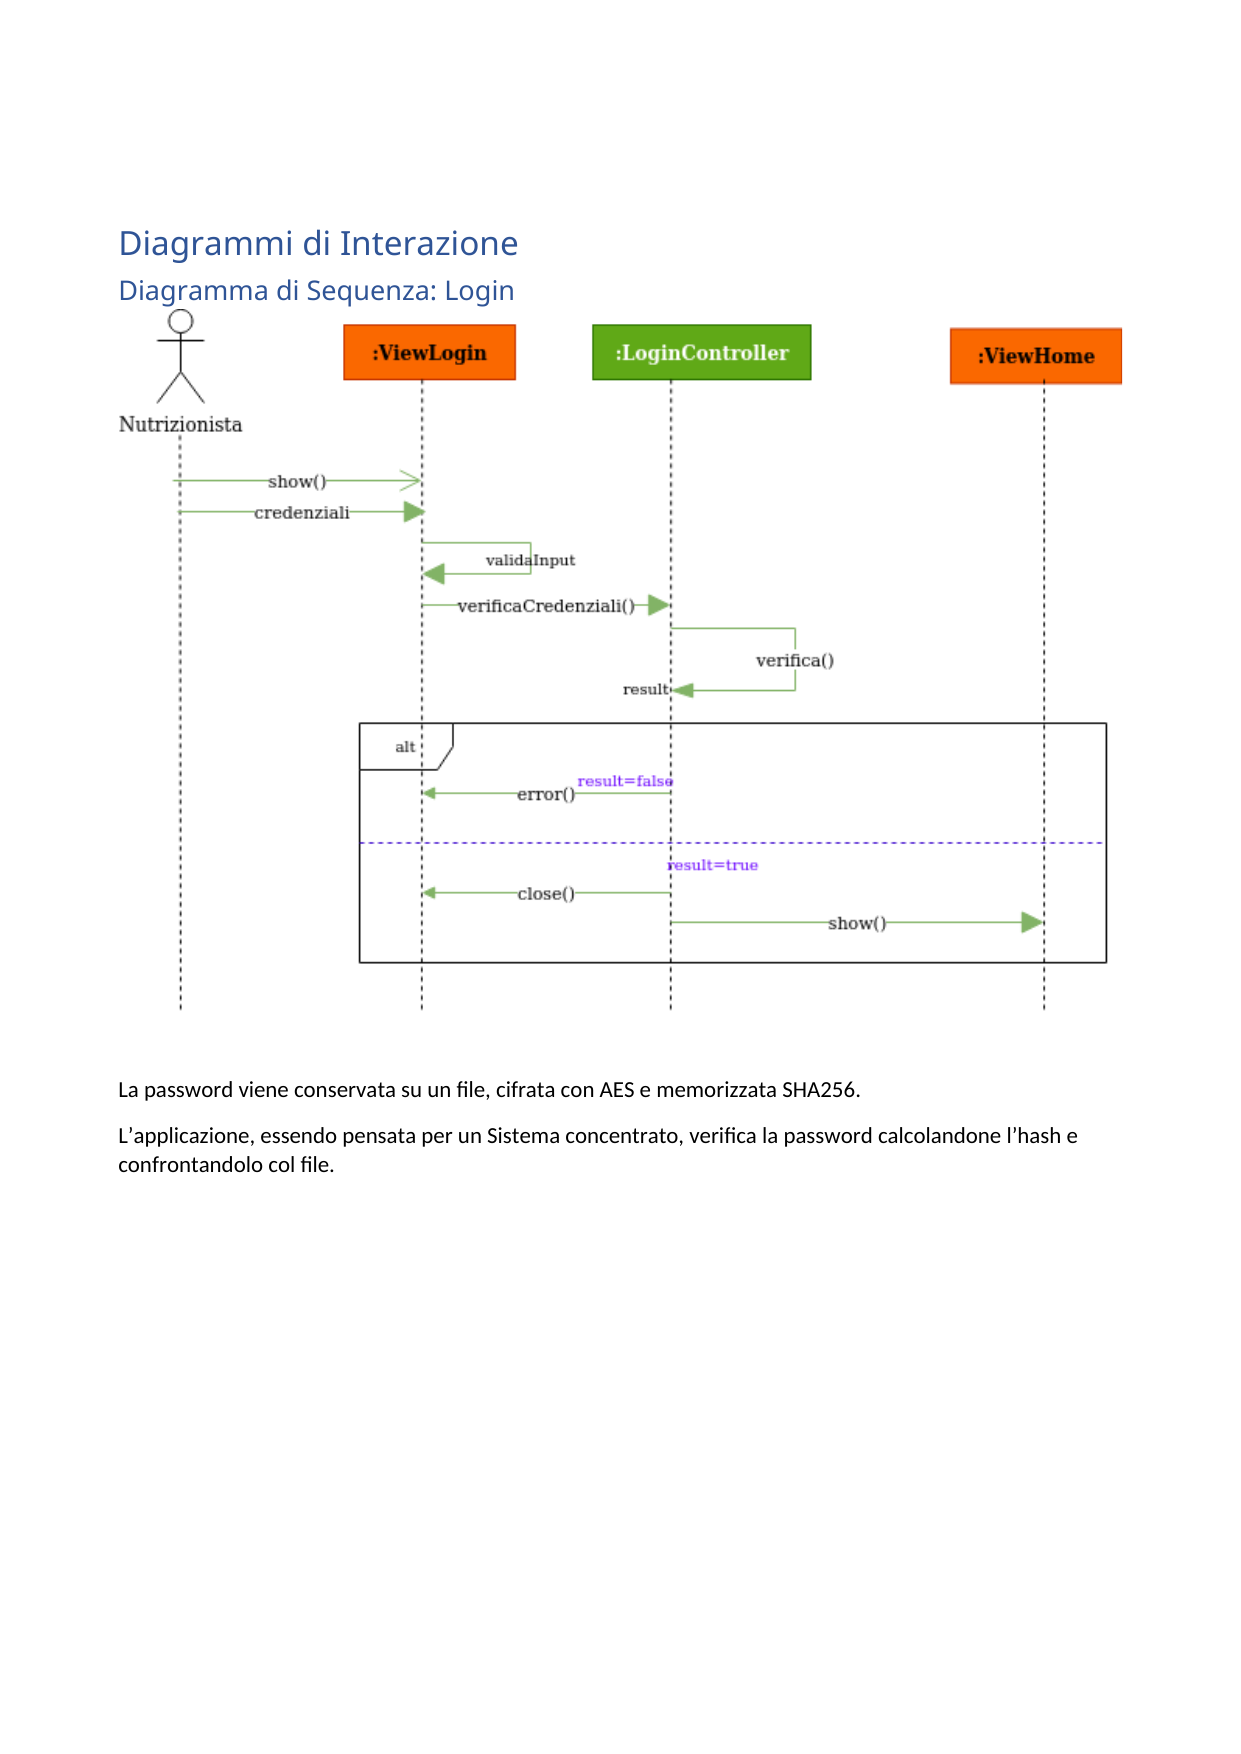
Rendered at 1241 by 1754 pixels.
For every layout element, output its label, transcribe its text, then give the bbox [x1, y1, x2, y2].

text L’applicazione, essendo pensata per un Sistema concentrato, verifica la password calcolandone l’hash e confrontandolo col file. [118, 1121, 1122, 1178]
subtitle Diagrammi di Interazione [118, 220, 1122, 265]
subtitle Diagramma di Sequenza: Login [118, 271, 1122, 308]
text La password viene conservata su un file, cifrata con AES e memorizzata SHA256. [118, 1075, 1122, 1103]
